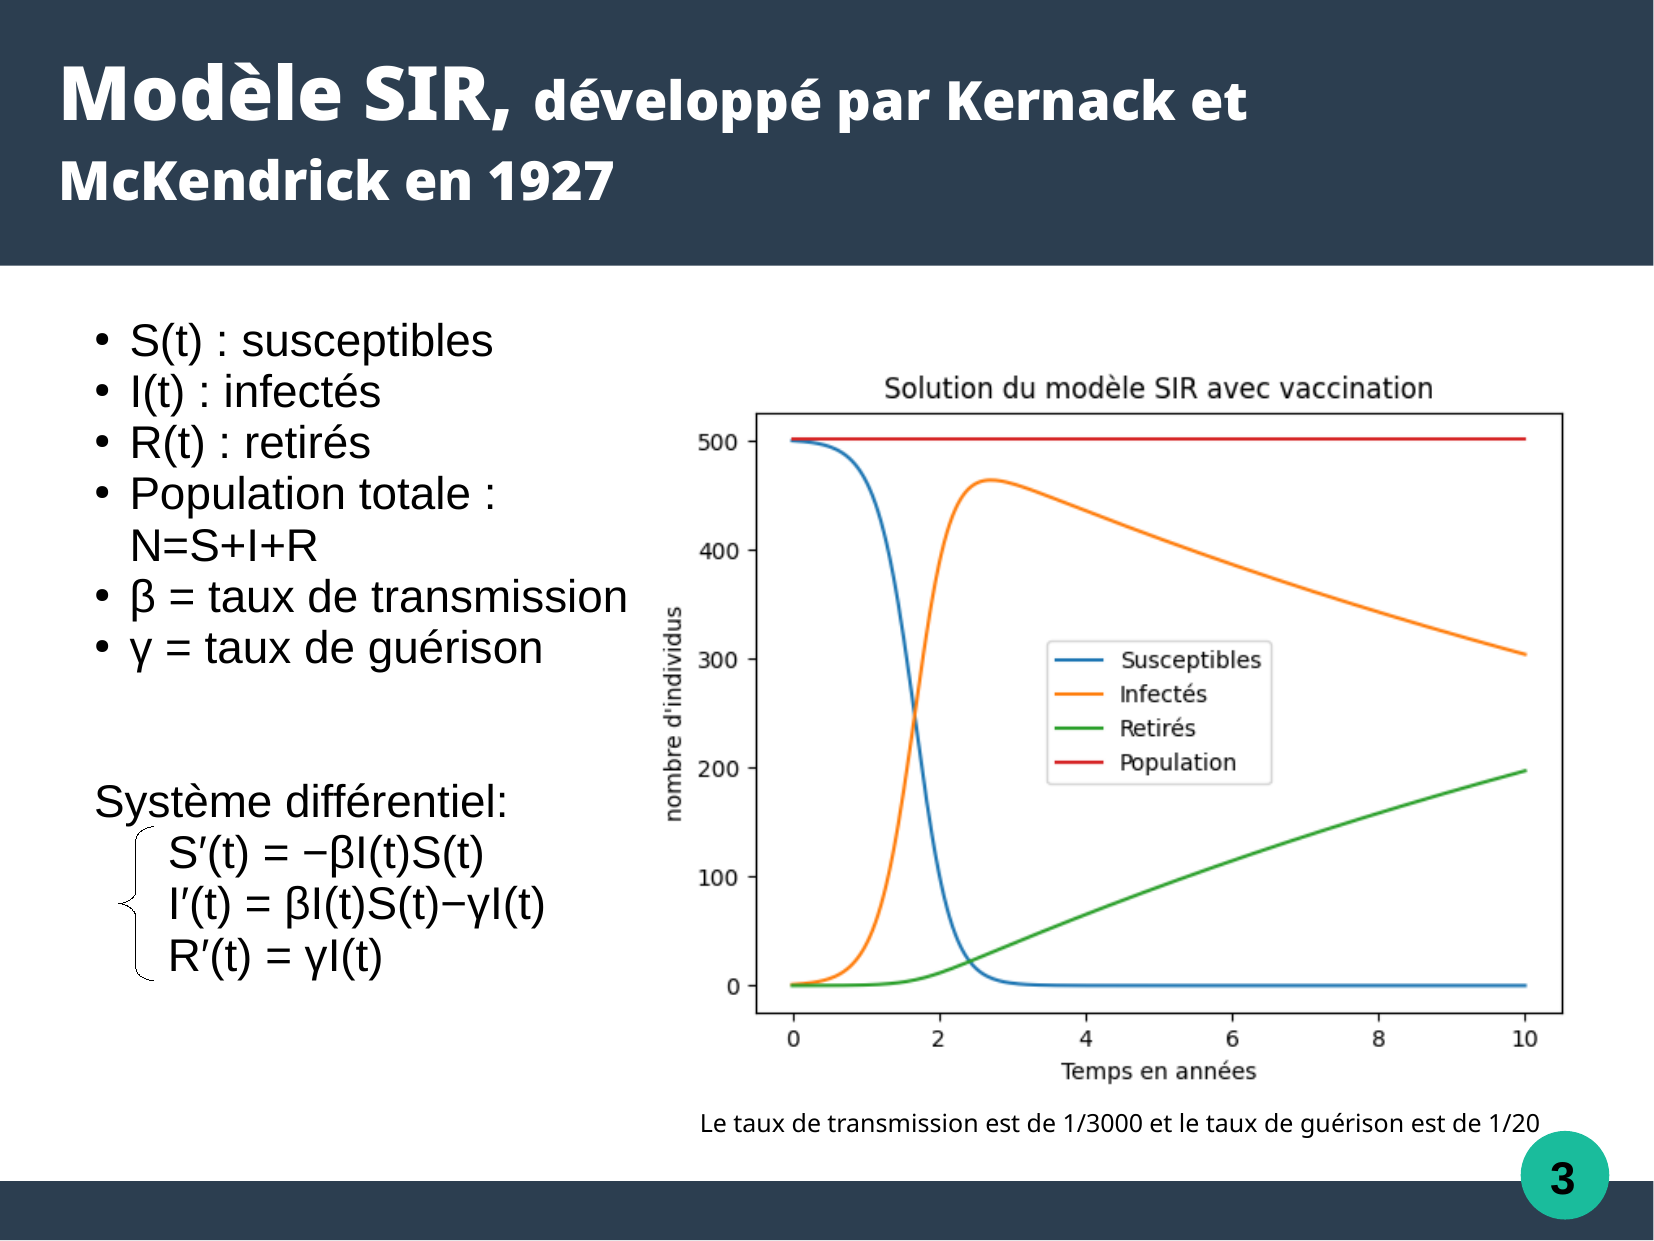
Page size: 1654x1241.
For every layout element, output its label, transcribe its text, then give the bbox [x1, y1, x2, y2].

picture [626, 319, 1654, 1099]
title Modèle SIR, développé par Kernack et McKendrick en 1927 [59, 49, 1595, 207]
text_box S(t) : susceptibles I(t) : infectés R(t) : retirés Population totale : N=S+I+R β = taux de transmission γ = taux de guérison Système différentiel: S′(t) = −βI(t)S(t) I′(t) = βI(t)S(t)−γI(t) R′(t) = γI(t) [79, 307, 709, 1182]
text_box 3 [1535, 1145, 1598, 1215]
text_box Le taux de transmission est de 1/3000 et le taux de guérison est de 1/20 [709, 1100, 1581, 1146]
